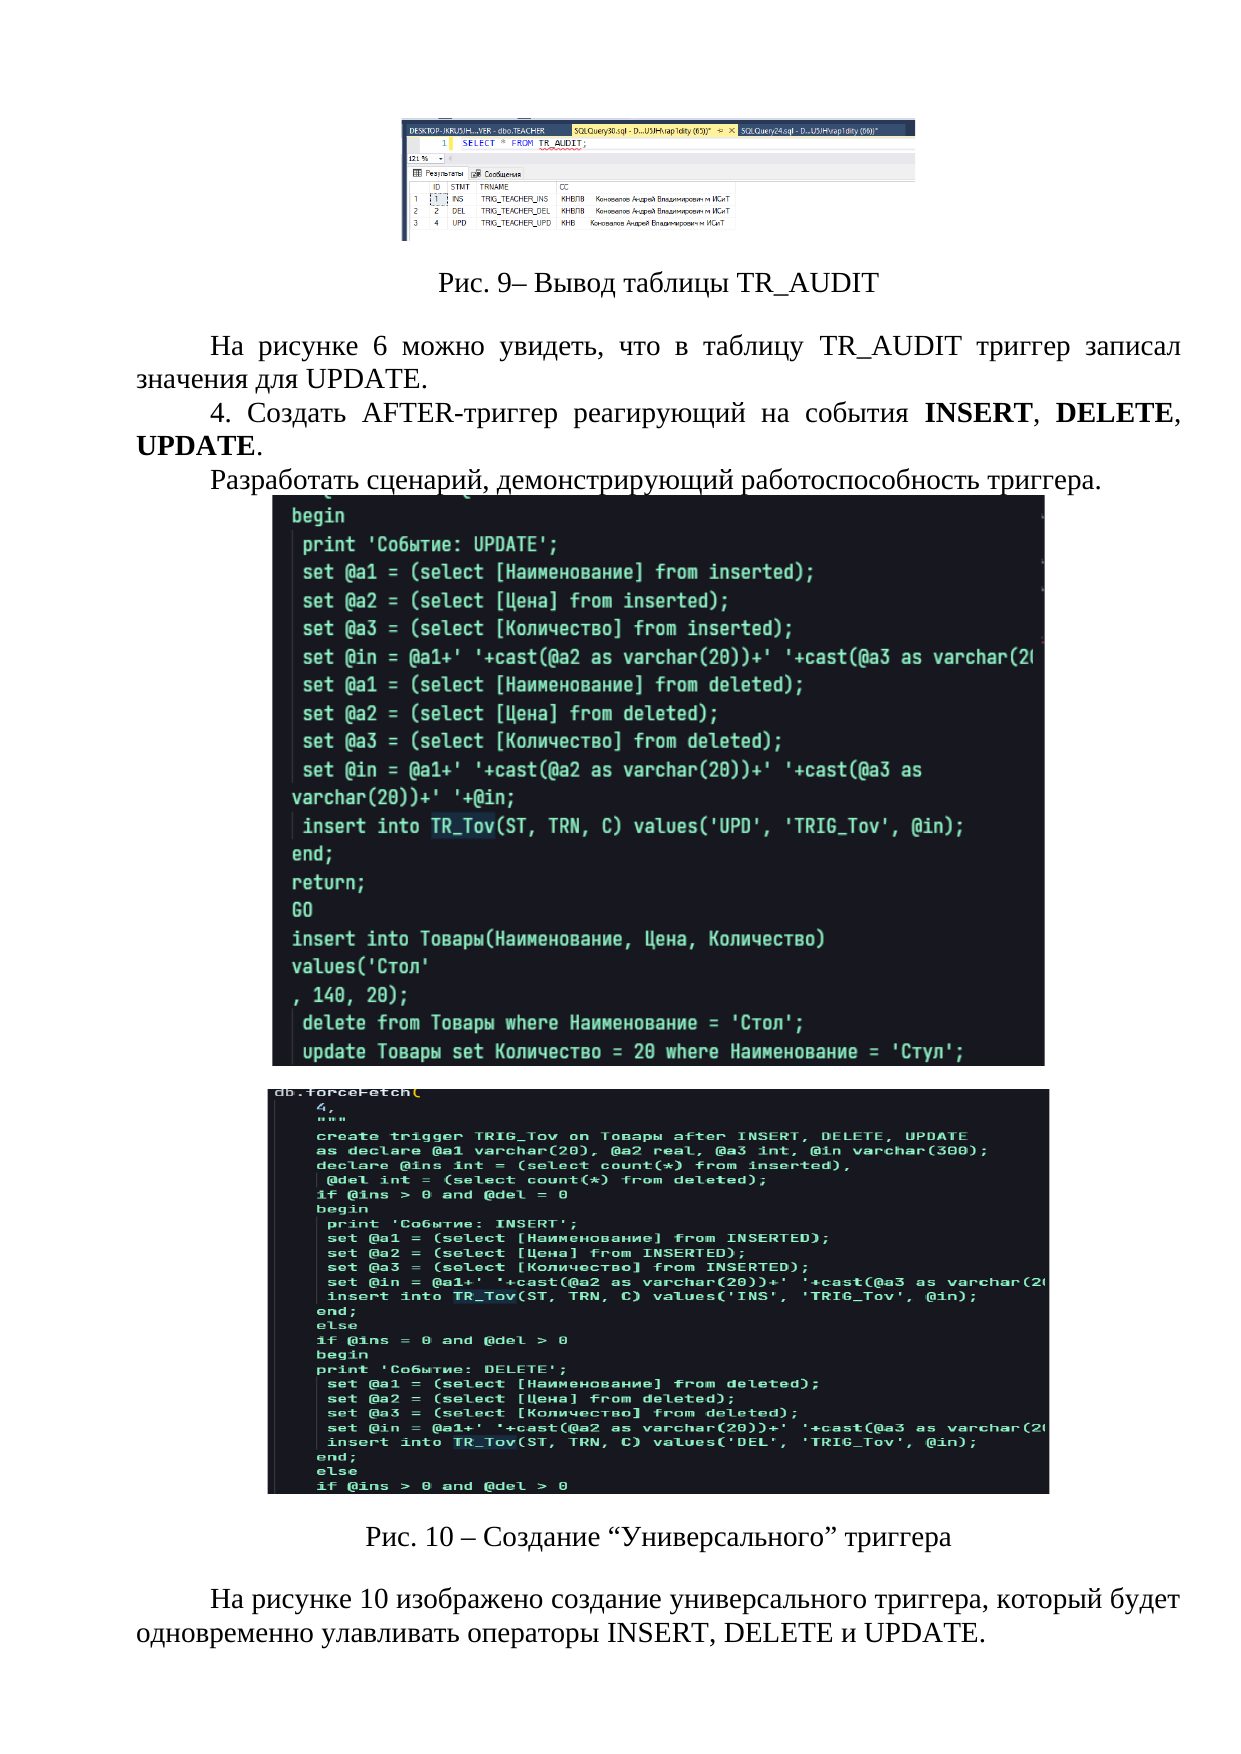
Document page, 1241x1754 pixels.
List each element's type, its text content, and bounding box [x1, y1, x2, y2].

text 4. Создать AFTER-триггер реагирующий на события INSERT, DELETE, UPDATE. [136, 395, 1181, 462]
text Разработать сценарий, демонстрирующий работоспособность триггера. [136, 462, 1181, 496]
picture [272, 495, 1045, 1066]
text Рис. 10 – Создание “Универсального” триггера [136, 1519, 1181, 1552]
text На рисунке 6 можно увидеть, что в таблицу TR_AUDIT триггер записал значения для UPDATE. [136, 328, 1181, 395]
picture [267, 1089, 1050, 1494]
picture [401, 118, 916, 241]
text На рисунке 10 изображено создание универсального триггера, который будет одновременно улавливать операторы INSERT, DELETE и UPDATE. [136, 1582, 1181, 1649]
text Рис. 9– Вывод таблицы TR_AUDIT [136, 265, 1181, 299]
